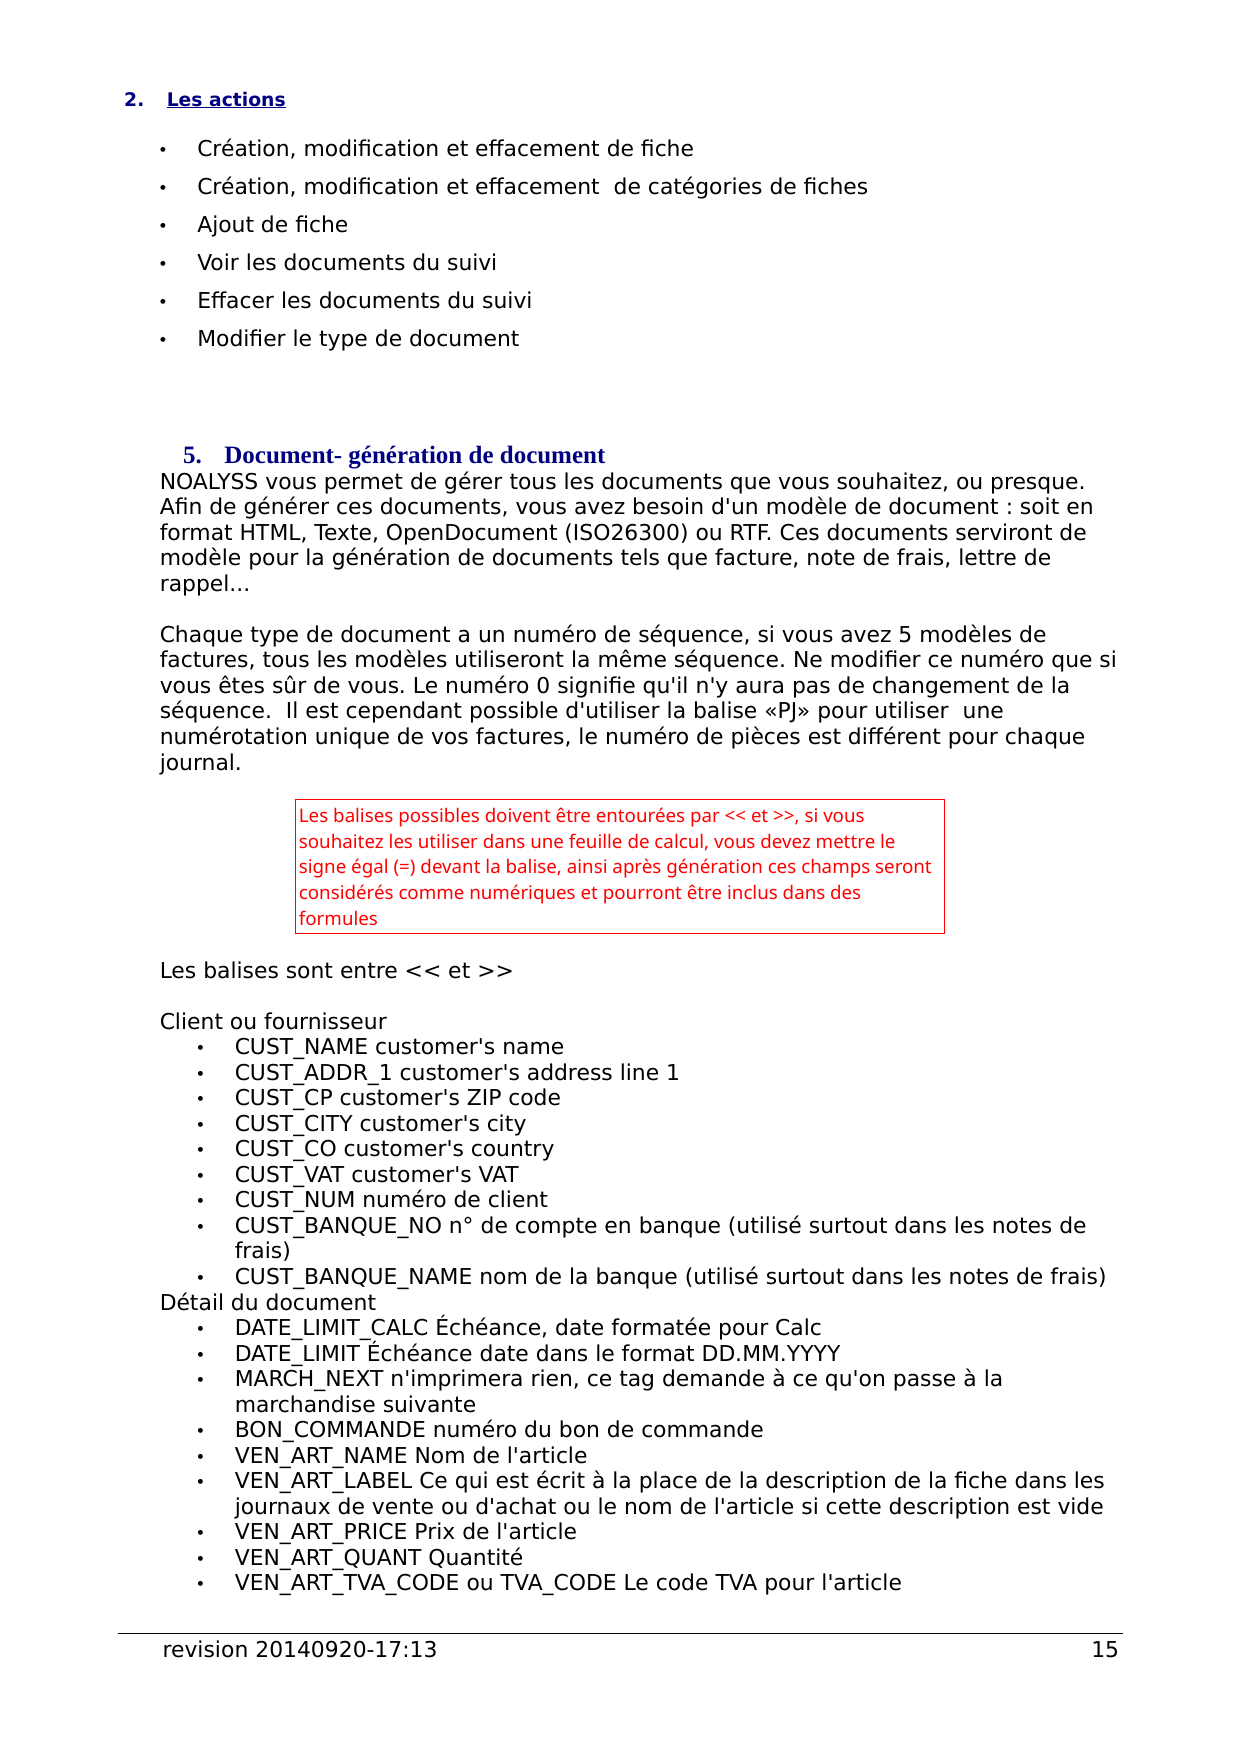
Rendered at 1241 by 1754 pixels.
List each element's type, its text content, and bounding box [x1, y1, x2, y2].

list VEN_ART_PRICE Prix de l'article [197, 1519, 1123, 1545]
list MARCH_NEXT n'imprimera rien, ce tag demande à ce qu'on passe à la marchandise suivante [197, 1366, 1123, 1417]
list Voir les documents du suivi [159, 250, 1123, 276]
list VEN_ART_TVA_CODE ou TVA_CODE Le code TVA pour l'article [197, 1570, 1123, 1596]
list Création, modification et effacement de catégories de fiches [159, 174, 1123, 199]
text NOALYSS vous permet de gérer tous les documents que vous souhaitez, ou presque. Afin de générer ces documents, vous avez besoin d'un modèle de document : soit en format HTML, Texte, OpenDocument (ISO26300) ou RTF. Ces documents serviront de modèle pour la génération de documents tels que facture, note de frais, lettre de rappel... [159, 469, 1123, 596]
list BON_COMMANDE numéro du bon de commande [197, 1417, 1123, 1443]
list CUST_BANQUE_NO n° de compte en banque (utilisé surtout dans les notes de frais) [197, 1213, 1123, 1264]
list DATE_LIMIT Échéance date dans le format DD.MM.YYYY [197, 1341, 1123, 1366]
list CUST_NAME customer's name [197, 1034, 1123, 1060]
list CUST_CITY customer's city [197, 1111, 1123, 1137]
list CUST_CP customer's ZIP code [197, 1086, 1123, 1111]
list VEN_ART_QUANT Quantité [197, 1545, 1123, 1570]
list Modifier le type de document [159, 326, 1123, 352]
subtitle Les actions [117, 88, 1123, 110]
list CUST_VAT customer's VAT [197, 1162, 1123, 1188]
list VEN_ART_LABEL Ce qui est écrit à la place de la description de la fiche dans les journaux de vente ou d'achat ou le nom de l'article si cette description est vide [197, 1468, 1123, 1519]
text Les balises sont entre << et >> [159, 958, 1123, 983]
text Les balises possibles doivent être entourées par << et >>, si vous souhaitez les utiliser dans une feuille de calcul, vous devez mettre le signe égal (=) devant la balise, ainsi après génération ces champs seront considérés comme numériques et pourront être inclus dans des formules [296, 800, 944, 933]
text Client ou fournisseur [159, 1009, 1123, 1034]
list VEN_ART_NAME Nom de l'article [197, 1443, 1123, 1468]
subtitle Document- génération de document [177, 440, 1123, 469]
list Effacer les documents du suivi [159, 288, 1123, 313]
list CUST_BANQUE_NAME nom de la banque (utilisé surtout dans les notes de frais) [197, 1264, 1123, 1290]
list Ajout de fiche [159, 212, 1123, 237]
list CUST_ADDR_1 customer's address line 1 [197, 1060, 1123, 1086]
list CUST_CO customer's country [197, 1137, 1123, 1162]
list DATE_LIMIT_CALC Échéance, date formatée pour Calc [197, 1315, 1123, 1341]
list Création, modification et effacement de fiche [159, 136, 1123, 161]
list CUST_NUM numéro de client [197, 1188, 1123, 1213]
text Chaque type de document a un numéro de séquence, si vous avez 5 modèles de factures, tous les modèles utiliseront la même séquence. Ne modifier ce numéro que si vous êtes sûr de vous. Le numéro 0 signifie qu'il n'y aura pas de changement de la séquence. Il est cependant possible d'utiliser la balise «PJ» pour utiliser une numérotation unique de vos factures, le numéro de pièces est différent pour chaque journal. [159, 622, 1123, 775]
text Détail du document [159, 1290, 1123, 1315]
